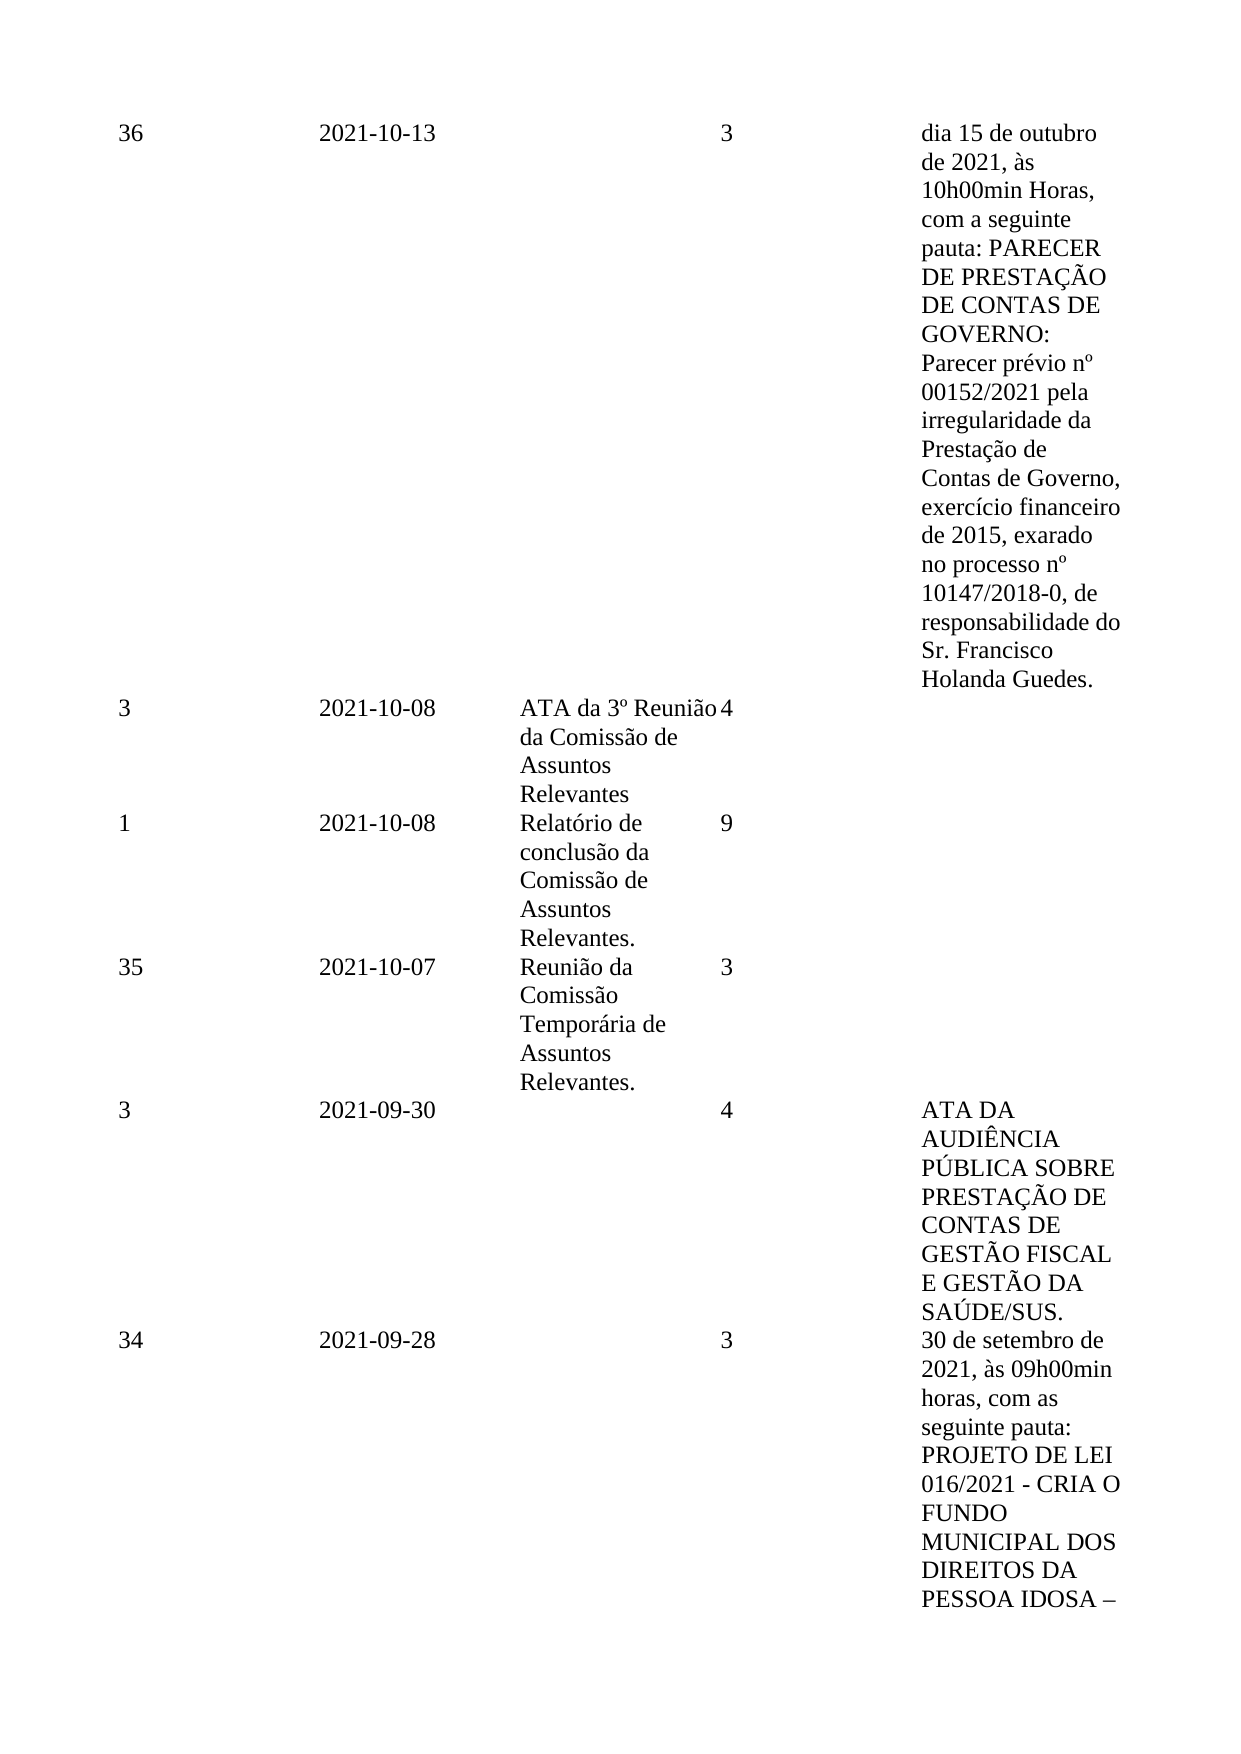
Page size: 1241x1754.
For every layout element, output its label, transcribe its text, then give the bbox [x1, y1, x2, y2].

table_cell [520, 1096, 720, 1326]
table_cell 4 [720, 1096, 921, 1326]
table_cell ATA DA AUDIÊNCIA PÚBLICA SOBRE PRESTAÇÃO DE CONTAS DE GESTÃO FISCAL E GESTÃO DA SAÚDE/SUS. [921, 1096, 1122, 1326]
table_cell ATA da 3º Reunião da Comissão de Assuntos Relevantes [520, 693, 720, 808]
table_cell 4 [720, 693, 921, 808]
table_cell 3 [118, 1096, 319, 1326]
table_cell 3 [118, 693, 319, 808]
table_cell 3 [720, 118, 921, 693]
table_cell 2021-09-28 [319, 1326, 519, 1613]
table_cell 2021-10-07 [319, 952, 519, 1096]
table_cell dia 15 de outubro de 2021, às 10h00min Horas, com a seguinte pauta: PARECER DE PRESTAÇÃO DE CONTAS DE GOVERNO: Parecer prévio nº 00152/2021 pela irregularidade da Prestação de Contas de Governo, exercício financeiro de 2015, exarado no processo nº 10147/2018-0, de responsabilidade do Sr. Francisco Holanda Guedes. [921, 118, 1122, 693]
table_cell 36 [118, 118, 319, 693]
table_cell [520, 1326, 720, 1613]
table_cell 2021-10-08 [319, 808, 519, 952]
table_cell 2021-10-13 [319, 118, 519, 693]
table_cell 9 [720, 808, 921, 952]
table_cell Relatório de conclusão da Comissão de Assuntos Relevantes. [520, 808, 720, 952]
table_cell [921, 808, 1122, 952]
table_cell 2021-10-08 [319, 693, 519, 808]
table_cell 2021-09-30 [319, 1096, 519, 1326]
table_cell [921, 693, 1122, 808]
table_cell 34 [118, 1326, 319, 1613]
table_cell 1 [118, 808, 319, 952]
table_cell 30 de setembro de 2021, às 09h00min horas, com as seguinte pauta: PROJETO DE LEI 016/2021 - CRIA O FUNDO MUNICIPAL DOS DIREITOS DA PESSOA IDOSA – [921, 1326, 1122, 1613]
table_cell Reunião da Comissão Temporária de Assuntos Relevantes. [520, 952, 720, 1096]
table_cell 35 [118, 952, 319, 1096]
table_cell [520, 118, 720, 693]
table_cell 3 [720, 952, 921, 1096]
table_cell 3 [720, 1326, 921, 1613]
table_cell [921, 952, 1122, 1096]
